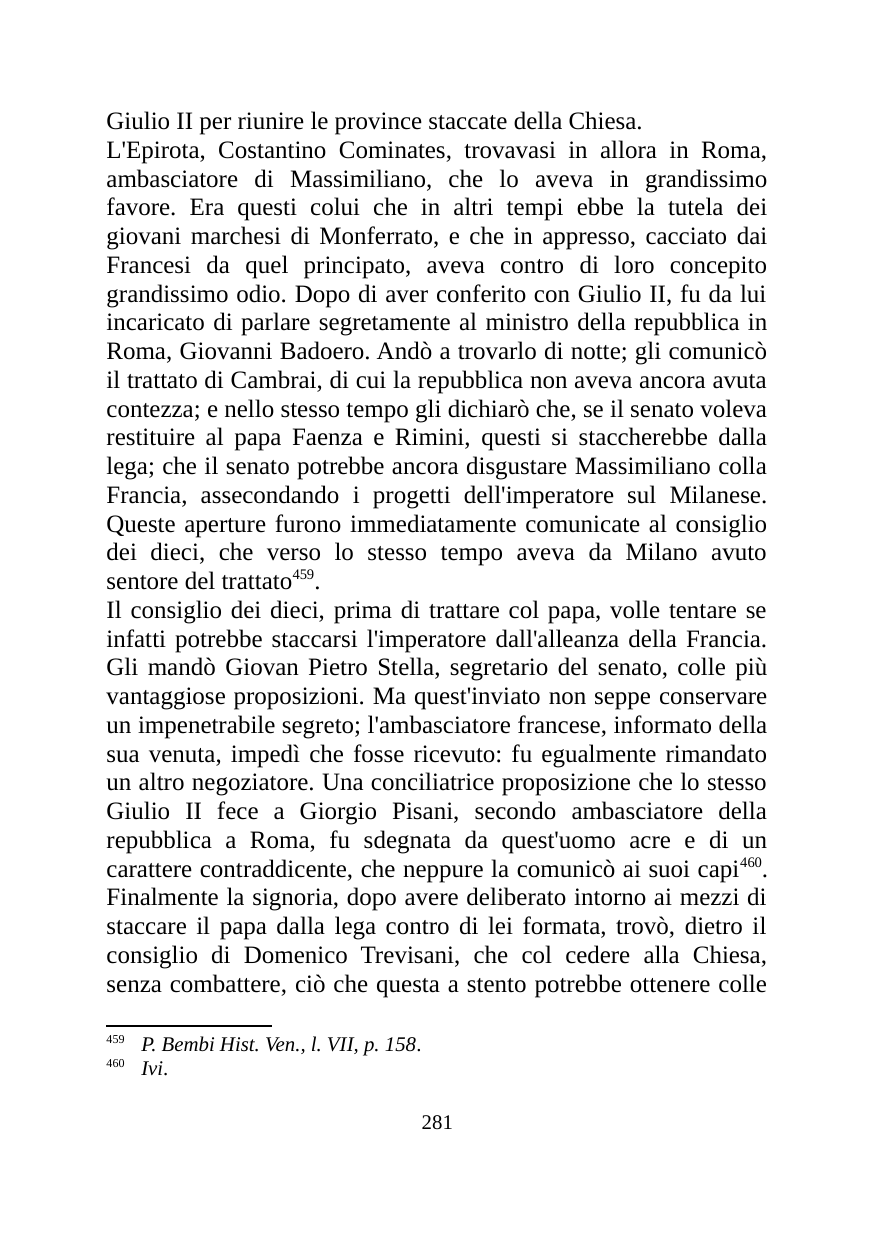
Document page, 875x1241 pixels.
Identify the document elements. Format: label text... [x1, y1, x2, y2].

text P. Bembi Hist. Ven., l. VII, p. 158. [106, 1032, 768, 1056]
text L'Epirota, Costantino Cominates, trovavasi in allora in Roma, ambasciatore di Massimiliano, che lo aveva in grandissimo favore. Era questi colui che in altri tempi ebbe la tutela dei giovani marchesi di Monferrato, e che in appresso, cacciato dai Francesi da quel principato, aveva contro di loro concepito grandissimo odio. Dopo di aver conferito con Giulio II, fu da lui incaricato di parlare segretamente al ministro della repubblica in Roma, Giovanni Badoero. Andò a trovarlo di notte; gli comunicò il trattato di Cambrai, di cui la repubblica non aveva ancora avuta contezza; e nello stesso tempo gli dichiarò che, se il senato voleva restituire al papa Faenza e Rimini, questi si staccherebbe dalla lega; che il senato potrebbe ancora disgustare Massimiliano colla Francia, assecondando i progetti dell'imperatore sul Milanese. Queste aperture furono immediatamente comunicate al consiglio dei dieci, che verso lo stesso tempo aveva da Milano avuto sentore del trattato. [106, 135, 768, 595]
text Il consiglio dei dieci, prima di trattare col papa, volle tentare se infatti potrebbe staccarsi l'imperatore dall'alleanza della Francia. Gli mandò Giovan Pietro Stella, segretario del senato, colle più vantaggiose proposizioni. Ma quest'inviato non seppe conservare un impenetrabile segreto; l'ambasciatore francese, informato della sua venuta, impedì che fosse ricevuto: fu egualmente rimandato un altro negoziatore. Una conciliatrice proposizione che lo stesso Giulio II fece a Giorgio Pisani, secondo ambasciatore della repubblica a Roma, fu sdegnata da quest'uomo acre e di un carattere contraddicente, che neppure la comunicò ai suoi capi. Finalmente la signoria, dopo avere deliberato intorno ai mezzi di staccare il papa dalla lega contro di lei formata, trovò, dietro il consiglio di Domenico Trevisani, che col cedere alla Chiesa, senza combattere, ciò che questa a stento potrebbe ottenere colle [106, 595, 768, 997]
text Giulio II per riunire le province staccate della Chiesa. [106, 106, 768, 135]
text Ivi. [106, 1056, 768, 1080]
